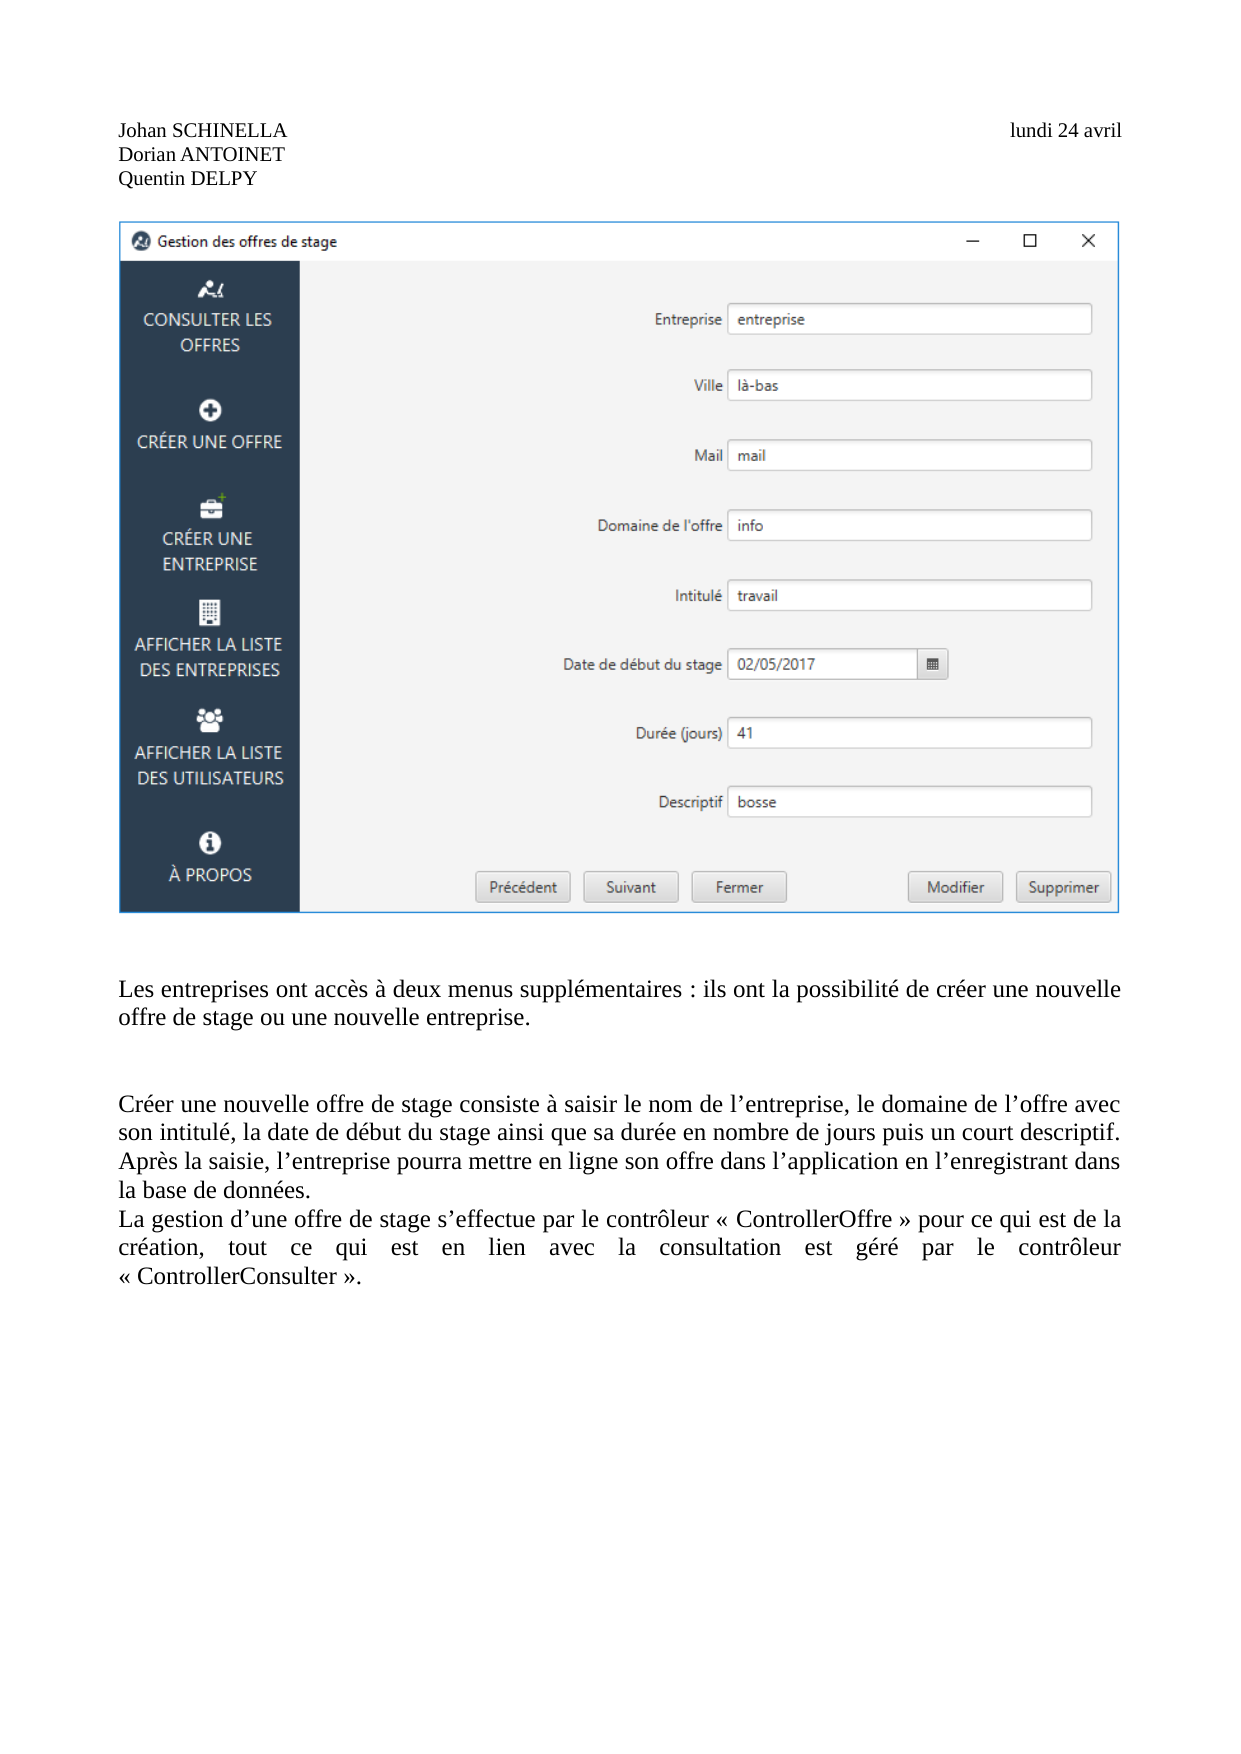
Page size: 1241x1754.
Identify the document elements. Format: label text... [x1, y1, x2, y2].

picture [118, 219, 1123, 917]
text La gestion d’une offre de stage s’effectue par le contrôleur « ControllerOffre » pour ce qui est de la création, tout ce qui est en lien avec la consultation est géré par le contrôleur « ControllerConsulter ». [118, 1204, 1122, 1290]
text Les entreprises ont accès à deux menus supplémentaires : ils ont la possibilité de créer une nouvelle offre de stage ou une nouvelle entreprise. [118, 974, 1122, 1031]
text Créer une nouvelle offre de stage consiste à saisir le nom de l’entreprise, le domaine de l’offre avec son intitulé, la date de début du stage ainsi que sa durée en nombre de jours puis un court descriptif. Après la saisie, l’entreprise pourra mettre en ligne son offre dans l’application en l’enregistrant dans la base de données. [118, 1089, 1122, 1204]
